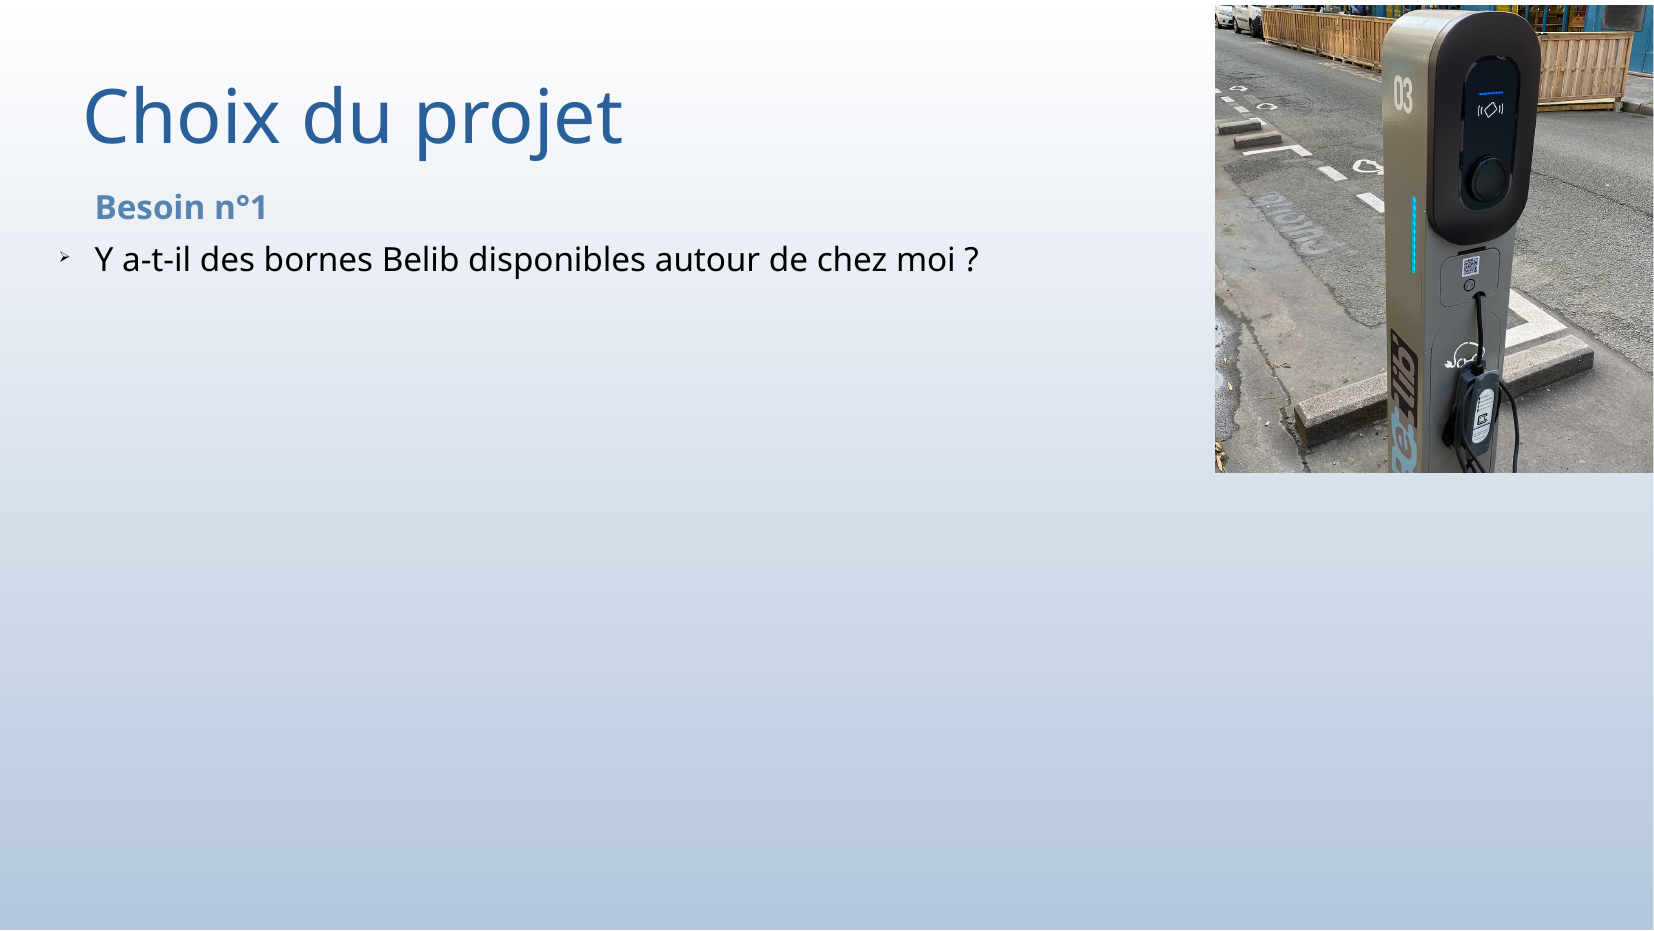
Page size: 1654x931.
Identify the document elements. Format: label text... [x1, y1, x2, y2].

title Choix du projet [82, 37, 1215, 193]
subtitle Besoin n°1 Y a-t-il des bornes Belib disponibles autour de chez moi ? [59, 177, 1152, 886]
picture [1215, 5, 1654, 473]
